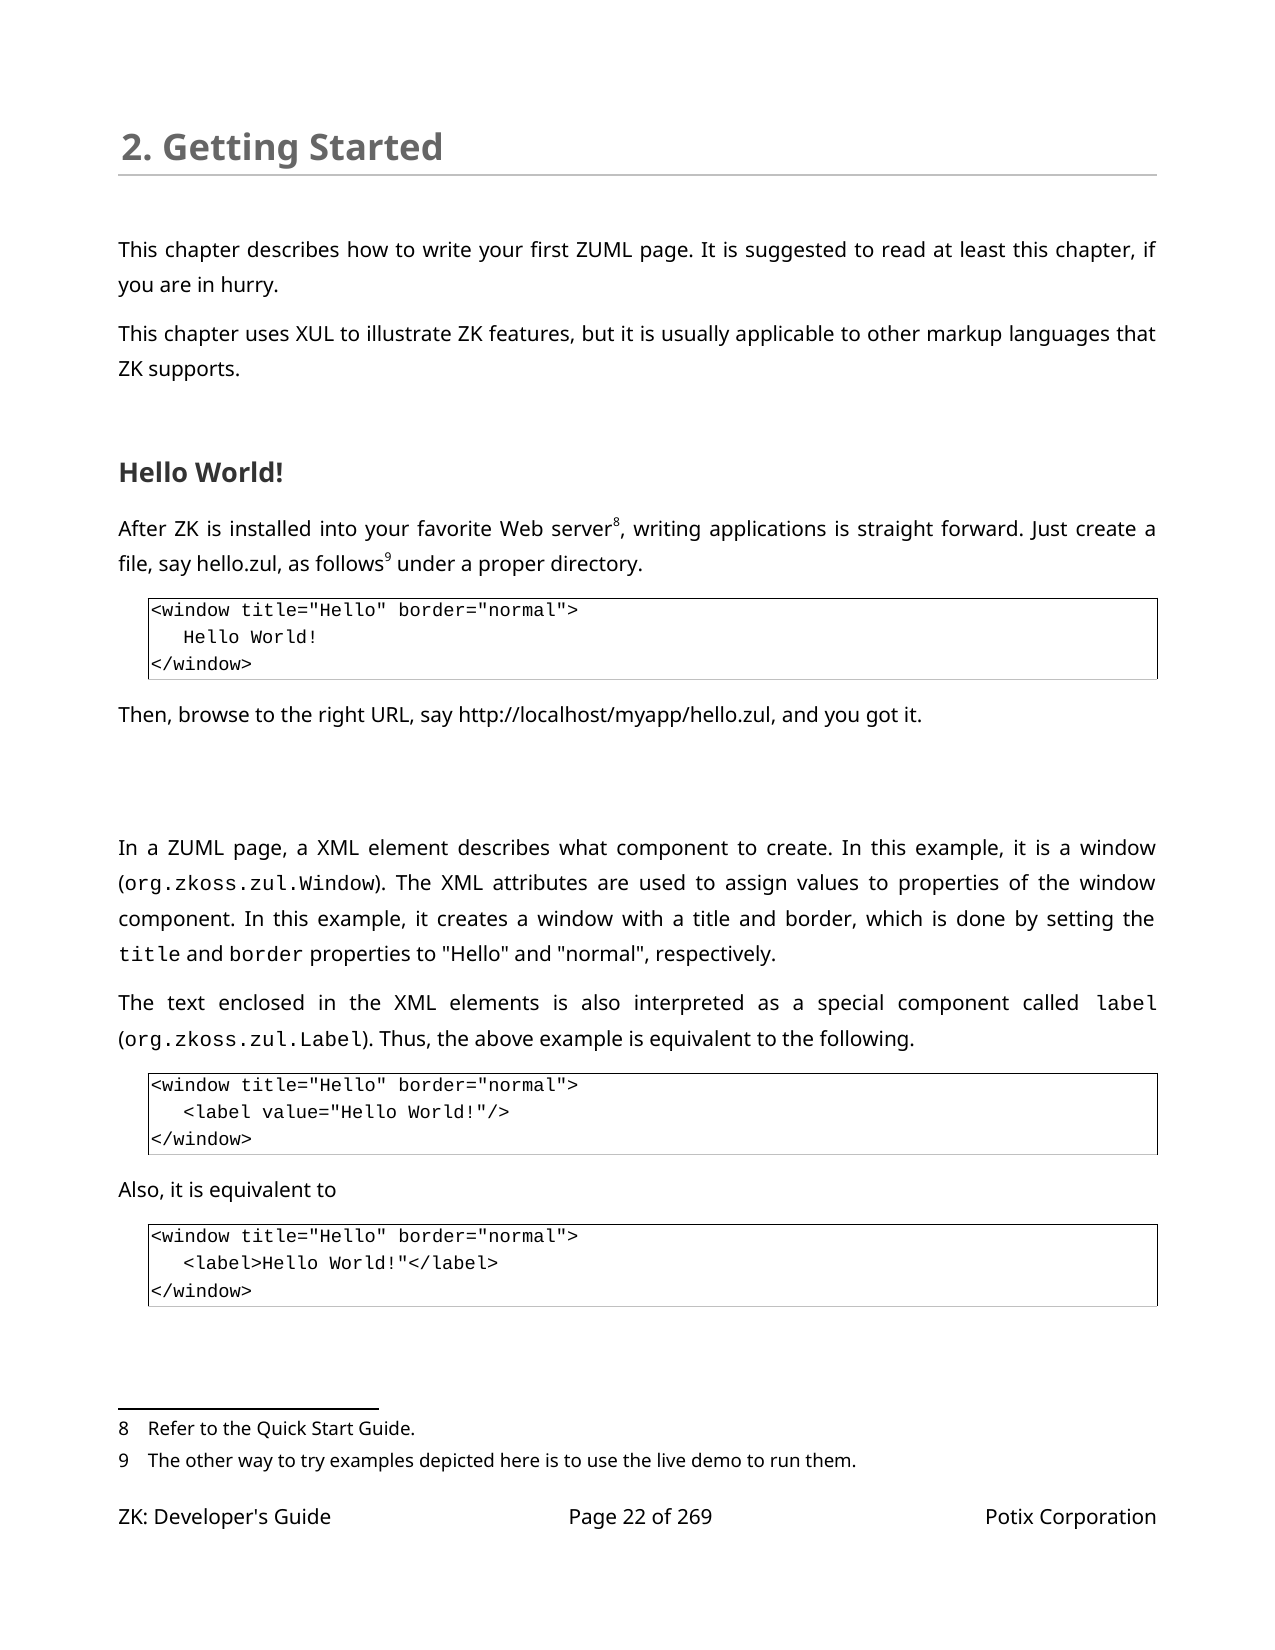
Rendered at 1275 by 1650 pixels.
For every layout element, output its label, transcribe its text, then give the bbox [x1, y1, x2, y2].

text <window title="Hello" border="normal"> [149, 1225, 1157, 1248]
text Also, it is equivalent to [118, 1175, 1157, 1203]
text <label>Hello World!"</label> [149, 1251, 1157, 1276]
text In a ZUML page, a XML element describes what component to create. In this example, it is a window (org.zkoss.zul.Window). The XML attributes are used to assign values to properties of the window component. In this example, it creates a window with a title and border, which is done by setting the title and border properties to "Hello" and "normal", respectively. [118, 749, 1157, 968]
text Then, browse to the right URL, say http://localhost/myapp/hello.zul, and you got it. [118, 700, 1157, 728]
text The text enclosed in the XML elements is also interpreted as a special component called label (org.zkoss.zul.Label). Thus, the above example is equivalent to the following. [118, 988, 1157, 1052]
subtitle Hello World! [118, 453, 1157, 490]
text <window title="Hello" border="normal"> [149, 599, 1157, 622]
text This chapter uses XUL to illustrate ZK features, but it is usually applicable to other markup languages that ZK supports. [118, 319, 1157, 382]
text Hello World! [149, 625, 1157, 649]
text <label value="Hello World!"/> [149, 1100, 1157, 1124]
text The other way to try examples depicted here is to use the live demo to run them. [118, 1447, 1157, 1473]
text </window> [149, 1278, 1157, 1306]
text Refer to the Quick Start Guide. [118, 1416, 1157, 1441]
text </window> [149, 1127, 1157, 1154]
text After ZK is installed into your favorite Web server, writing applications is straight forward. Just create a file, say hello.zul, as follows under a proper directory. [118, 514, 1157, 577]
text </window> [149, 652, 1157, 679]
subtitle 2. Getting Started [118, 118, 1157, 174]
text This chapter describes how to write your first ZUML page. It is suggested to read at least this chapter, if you are in hurry. [118, 235, 1157, 298]
text <window title="Hello" border="normal"> [149, 1074, 1157, 1097]
